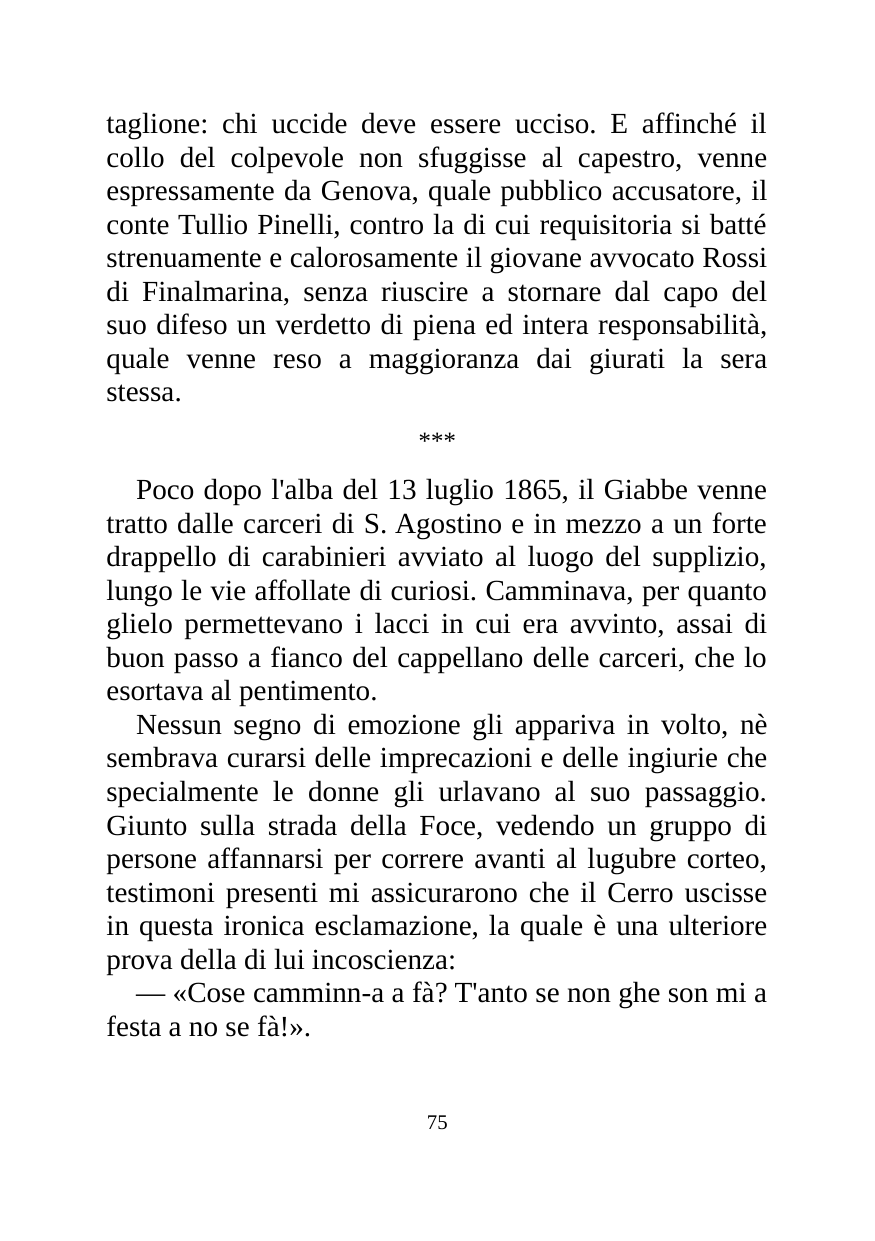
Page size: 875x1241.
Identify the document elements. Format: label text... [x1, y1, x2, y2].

text Nessun segno di emozione gli appariva in volto, nè sembrava curarsi delle imprecazioni e delle ingiurie che specialmente le donne gli urlavano al suo passaggio. Giunto sulla strada della Foce, vedendo un gruppo di persone affannarsi per correre avanti al lugubre corteo, testimoni presenti mi assicurarono che il Cerro uscisse in questa ironica esclamazione, la quale è una ulteriore prova della di lui incoscienza: [106, 707, 768, 975]
text *** [106, 426, 768, 454]
text Poco dopo l'alba del 13 luglio 1865, il Giabbe venne tratto dalle carceri di S. Agostino e in mezzo a un forte drappello di carabinieri avviato al luogo del supplizio, lungo le vie affollate di curiosi. Camminava, per quanto glielo permettevano i lacci in cui era avvinto, assai di buon passo a fianco del cappellano delle carceri, che lo esortava al pentimento. [106, 472, 768, 707]
text — «Cose camminn-a a fà? T'anto se non ghe son mi a festa a no se fà!». [106, 975, 768, 1042]
text taglione: chi uccide deve essere ucciso. E affinché il collo del colpevole non sfuggisse al capestro, venne espressamente da Genova, quale pubblico accusatore, il conte Tullio Pinelli, contro la di cui requisitoria si batté strenuamente e calorosamente il giovane avvocato Rossi di Finalmarina, senza riuscire a stornare dal capo del suo difeso un verdetto di piena ed intera responsabilità, quale venne reso a maggioranza dai giurati la sera stessa. [106, 106, 768, 408]
